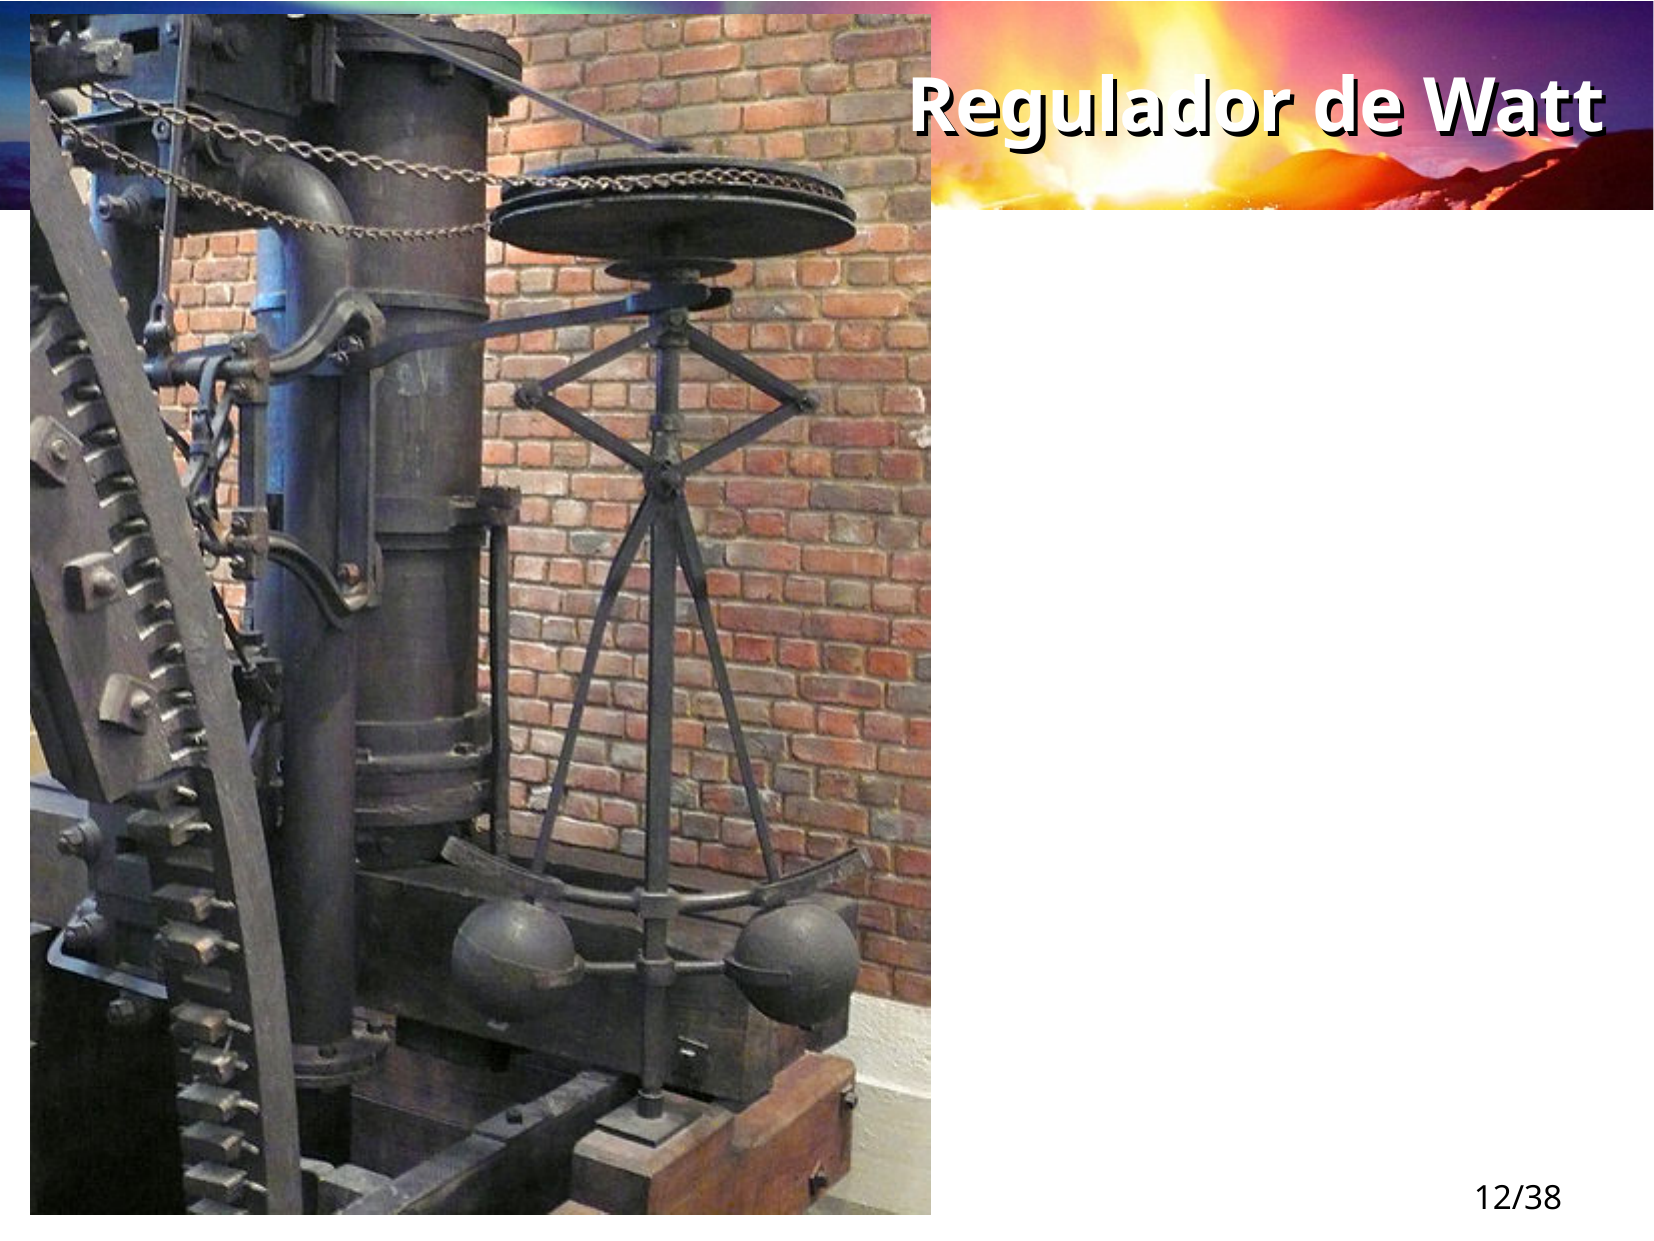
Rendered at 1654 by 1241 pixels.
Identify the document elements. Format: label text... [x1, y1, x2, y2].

picture [0, 1, 1654, 1216]
title Regulador de Watt [45, 15, 1606, 191]
